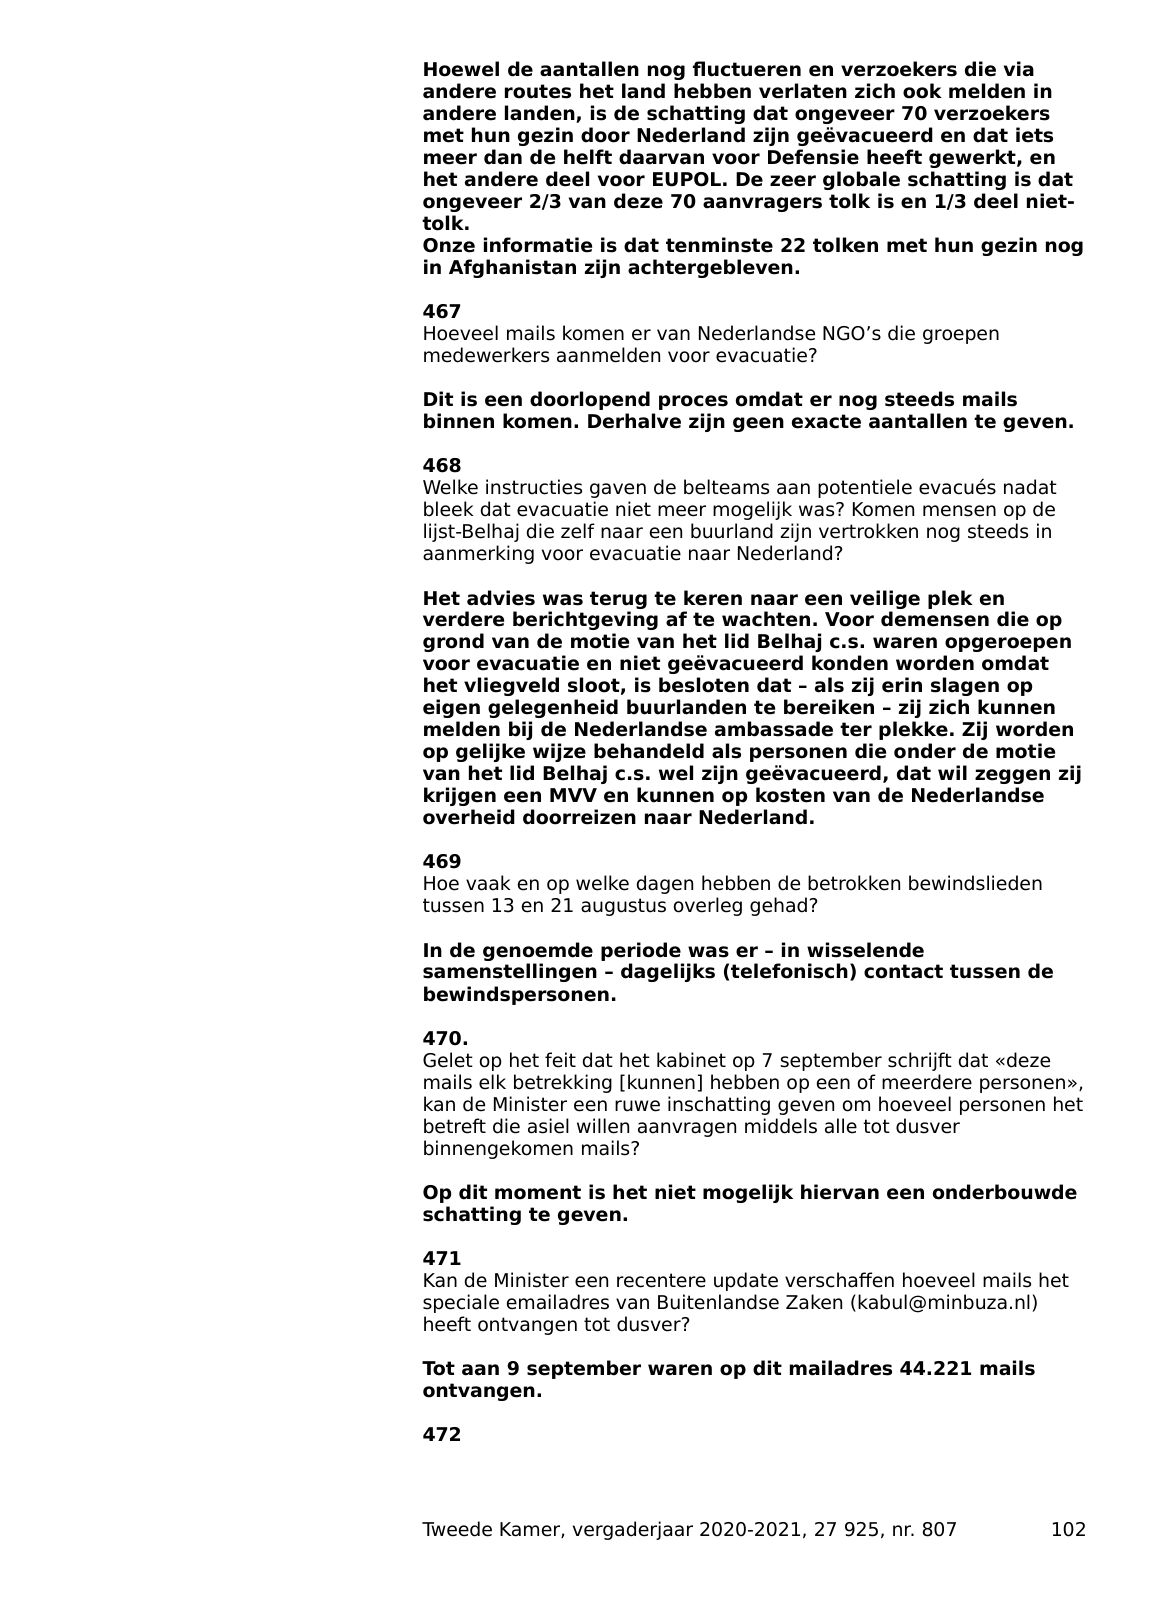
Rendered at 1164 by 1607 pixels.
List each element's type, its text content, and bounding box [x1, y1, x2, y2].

text 472 [422, 1424, 1087, 1446]
text 467 [422, 301, 1087, 323]
text Dit is een doorlopend proces omdat er nog steeds mails binnen komen. Derhalve zijn geen exacte aantallen te geven. [422, 389, 1087, 433]
text 470. [422, 1028, 1087, 1049]
text 471 [422, 1248, 1087, 1270]
text Kan de Minister een recentere update verschaffen hoeveel mails het speciale emailadres van Buitenlandse Zaken (kabul@minbuza.nl) heeft ontvangen tot dusver? [422, 1270, 1087, 1336]
text Hoewel de aantallen nog fluctueren en verzoekers die via andere routes het land hebben verlaten zich ook melden in andere landen, is de schatting dat ongeveer 70 verzoekers met hun gezin door Nederland zijn geëvacueerd en dat iets meer dan de helft daarvan voor Defensie heeft gewerkt, en het andere deel voor EUPOL. De zeer globale schatting is dat ongeveer 2/3 van deze 70 aanvragers tolk is en 1/3 deel niet-tolk. [422, 59, 1087, 235]
text In de genoemde periode was er – in wisselende samenstellingen – dagelijks (telefonisch) contact tussen de bewindspersonen. [422, 939, 1087, 1005]
text Hoe vaak en op welke dagen hebben de betrokken bewindslieden tussen 13 en 21 augustus overleg gehad? [422, 873, 1087, 917]
text Het advies was terug te keren naar een veilige plek en verdere berichtgeving af te wachten. Voor demensen die op grond van de motie van het lid Belhaj c.s. waren opgeroepen voor evacuatie en niet geëvacueerd konden worden omdat het vliegveld sloot, is besloten dat – als zij erin slagen op eigen gelegenheid buurlanden te bereiken – zij zich kunnen melden bij de Nederlandse ambassade ter plekke. Zij worden op gelijke wijze behandeld als personen die onder de motie van het lid Belhaj c.s. wel zijn geëvacueerd, dat wil zeggen zij krijgen een MVV en kunnen op kosten van de Nederlandse overheid doorreizen naar Nederland. [422, 587, 1087, 829]
text Onze informatie is dat tenminste 22 tolken met hun gezin nog in Afghanistan zijn achtergebleven. [422, 235, 1087, 279]
text 469 [422, 851, 1087, 873]
text Gelet op het feit dat het kabinet op 7 september schrijft dat «deze mails elk betrekking [kunnen] hebben op een of meerdere personen», kan de Minister een ruwe inschatting geven om hoeveel personen het betreft die asiel willen aanvragen middels alle tot dusver binnengekomen mails? [422, 1049, 1087, 1159]
text 468 [422, 455, 1087, 477]
text Hoeveel mails komen er van Nederlandse NGO’s die groepen medewerkers aanmelden voor evacuatie? [422, 323, 1087, 367]
text Welke instructies gaven de belteams aan potentiele evacués nadat bleek dat evacuatie niet meer mogelijk was? Komen mensen op de lijst-Belhaj die zelf naar een buurland zijn vertrokken nog steeds in aanmerking voor evacuatie naar Nederland? [422, 477, 1087, 565]
text Tot aan 9 september waren op dit mailadres 44.221 mails ontvangen. [422, 1358, 1087, 1402]
text Op dit moment is het niet mogelijk hiervan een onderbouwde schatting te geven. [422, 1182, 1087, 1226]
